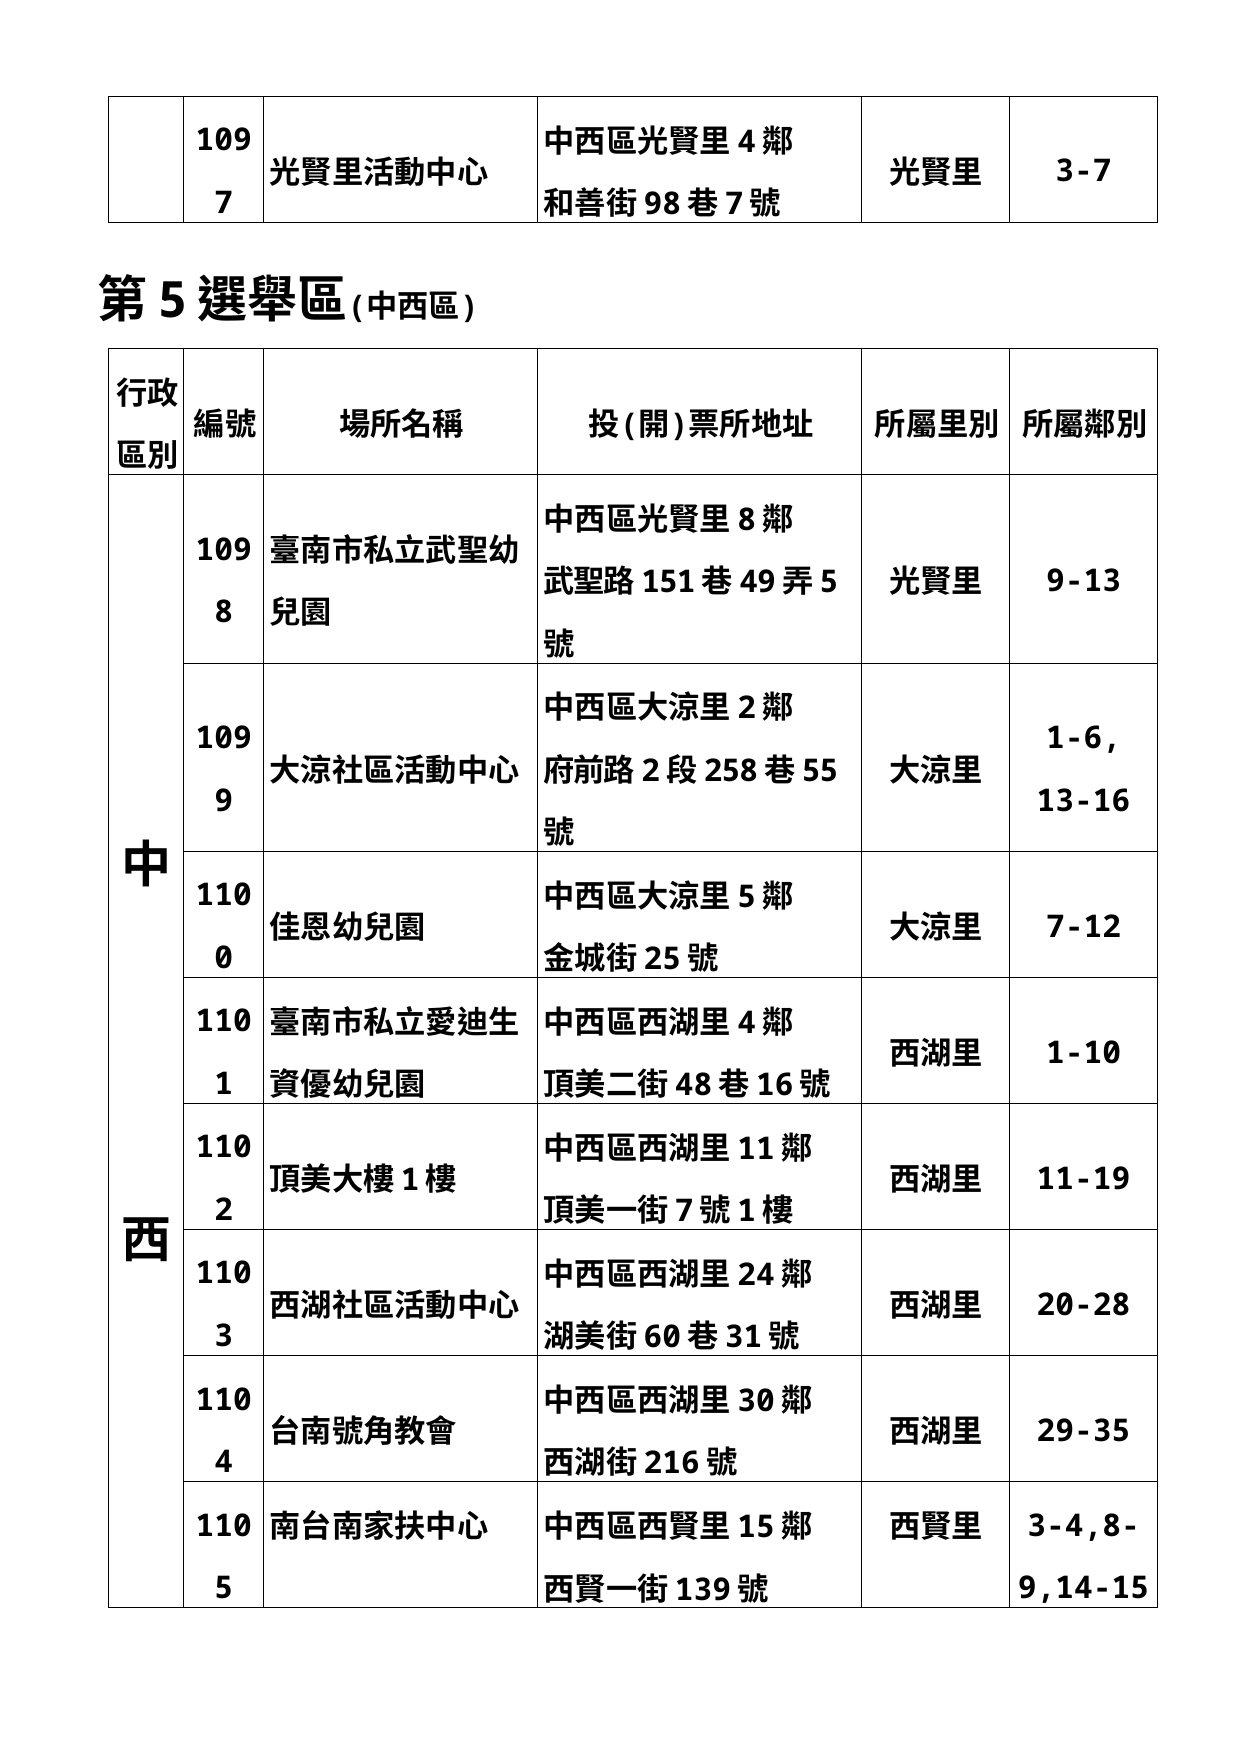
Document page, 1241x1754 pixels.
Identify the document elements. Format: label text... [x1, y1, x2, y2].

table_cell 大涼里 [862, 852, 1009, 977]
table_cell 中西區西湖里4鄰 頂美二街48巷16號 [538, 978, 861, 1103]
table_cell 中西區光賢里8鄰 武聖路151巷49弄5號 [538, 475, 861, 662]
table_cell 中西區大涼里5鄰 金城街25號 [538, 852, 861, 977]
table_cell 南台南家扶中心 [264, 1482, 537, 1607]
table_header 行政 區別 [109, 349, 183, 474]
table_cell 29-35 [1010, 1356, 1157, 1481]
table_cell 中西區大涼里2鄰 府前路2段258巷55號 [538, 664, 861, 851]
table_cell 中西區西湖里11鄰 頂美一街7號1樓 [538, 1104, 861, 1229]
table_cell 西湖社區活動中心 [264, 1230, 537, 1355]
table_cell 西湖里 [862, 1104, 1009, 1229]
table_cell 臺南市私立愛迪生資優幼兒園 [264, 978, 537, 1103]
table_cell 大涼里 [862, 664, 1009, 851]
table_cell 3-7 [1010, 97, 1157, 222]
text 第5選舉區(中西區) [97, 223, 1161, 348]
table_cell 1105 [184, 1482, 263, 1607]
table_header 編號 [184, 349, 263, 474]
table_header 投(開)票所地址 [538, 349, 861, 474]
table_cell 頂美大樓1樓 [264, 1104, 537, 1229]
table_cell 1099 [184, 664, 263, 851]
table_cell 光賢里活動中心 [264, 97, 537, 222]
table_cell 大涼社區活動中心 [264, 664, 537, 851]
table_cell 西湖里 [862, 1356, 1009, 1481]
table_cell 20-28 [1010, 1230, 1157, 1355]
table_cell 光賢里 [862, 475, 1009, 662]
table_cell 1-10 [1010, 978, 1157, 1103]
table_header 場所名稱 [264, 349, 537, 474]
table_cell 台南號角教會 [264, 1356, 537, 1481]
table_cell 西湖里 [862, 1230, 1009, 1355]
table_cell 9-13 [1010, 475, 1157, 662]
table_cell 中西區西賢里15鄰 西賢一街139號 [538, 1482, 861, 1607]
table_cell 1102 [184, 1104, 263, 1229]
table_cell 臺南市私立武聖幼兒園 [264, 475, 537, 662]
table_cell 1-6, 13-16 [1010, 664, 1157, 851]
table_cell 西湖里 [862, 978, 1009, 1103]
table_cell 1103 [184, 1230, 263, 1355]
table_cell 1104 [184, 1356, 263, 1481]
table_cell 1098 [184, 475, 263, 662]
table_cell 3-4,8-9,14-15 [1010, 1482, 1157, 1607]
table_header 所屬鄰別 [1010, 349, 1157, 474]
table_cell 1097 [184, 97, 263, 222]
table_cell 7-12 [1010, 852, 1157, 977]
table_cell 1101 [184, 978, 263, 1103]
table_cell 中西區西湖里24鄰 湖美街60巷31號 [538, 1230, 861, 1355]
table_cell 中西區光賢里4鄰 和善街98巷7號 [538, 97, 861, 222]
table_cell 1100 [184, 852, 263, 977]
table_cell [109, 97, 183, 222]
table_cell 11-19 [1010, 1104, 1157, 1229]
table_cell 佳恩幼兒園 [264, 852, 537, 977]
table_cell 中西區西湖里30鄰 西湖街216號 [538, 1356, 861, 1481]
table_cell 中 西 [109, 475, 183, 1607]
table_cell 西賢里 [862, 1482, 1009, 1607]
table_header 所屬里別 [862, 349, 1009, 474]
table_cell 光賢里 [862, 97, 1009, 222]
